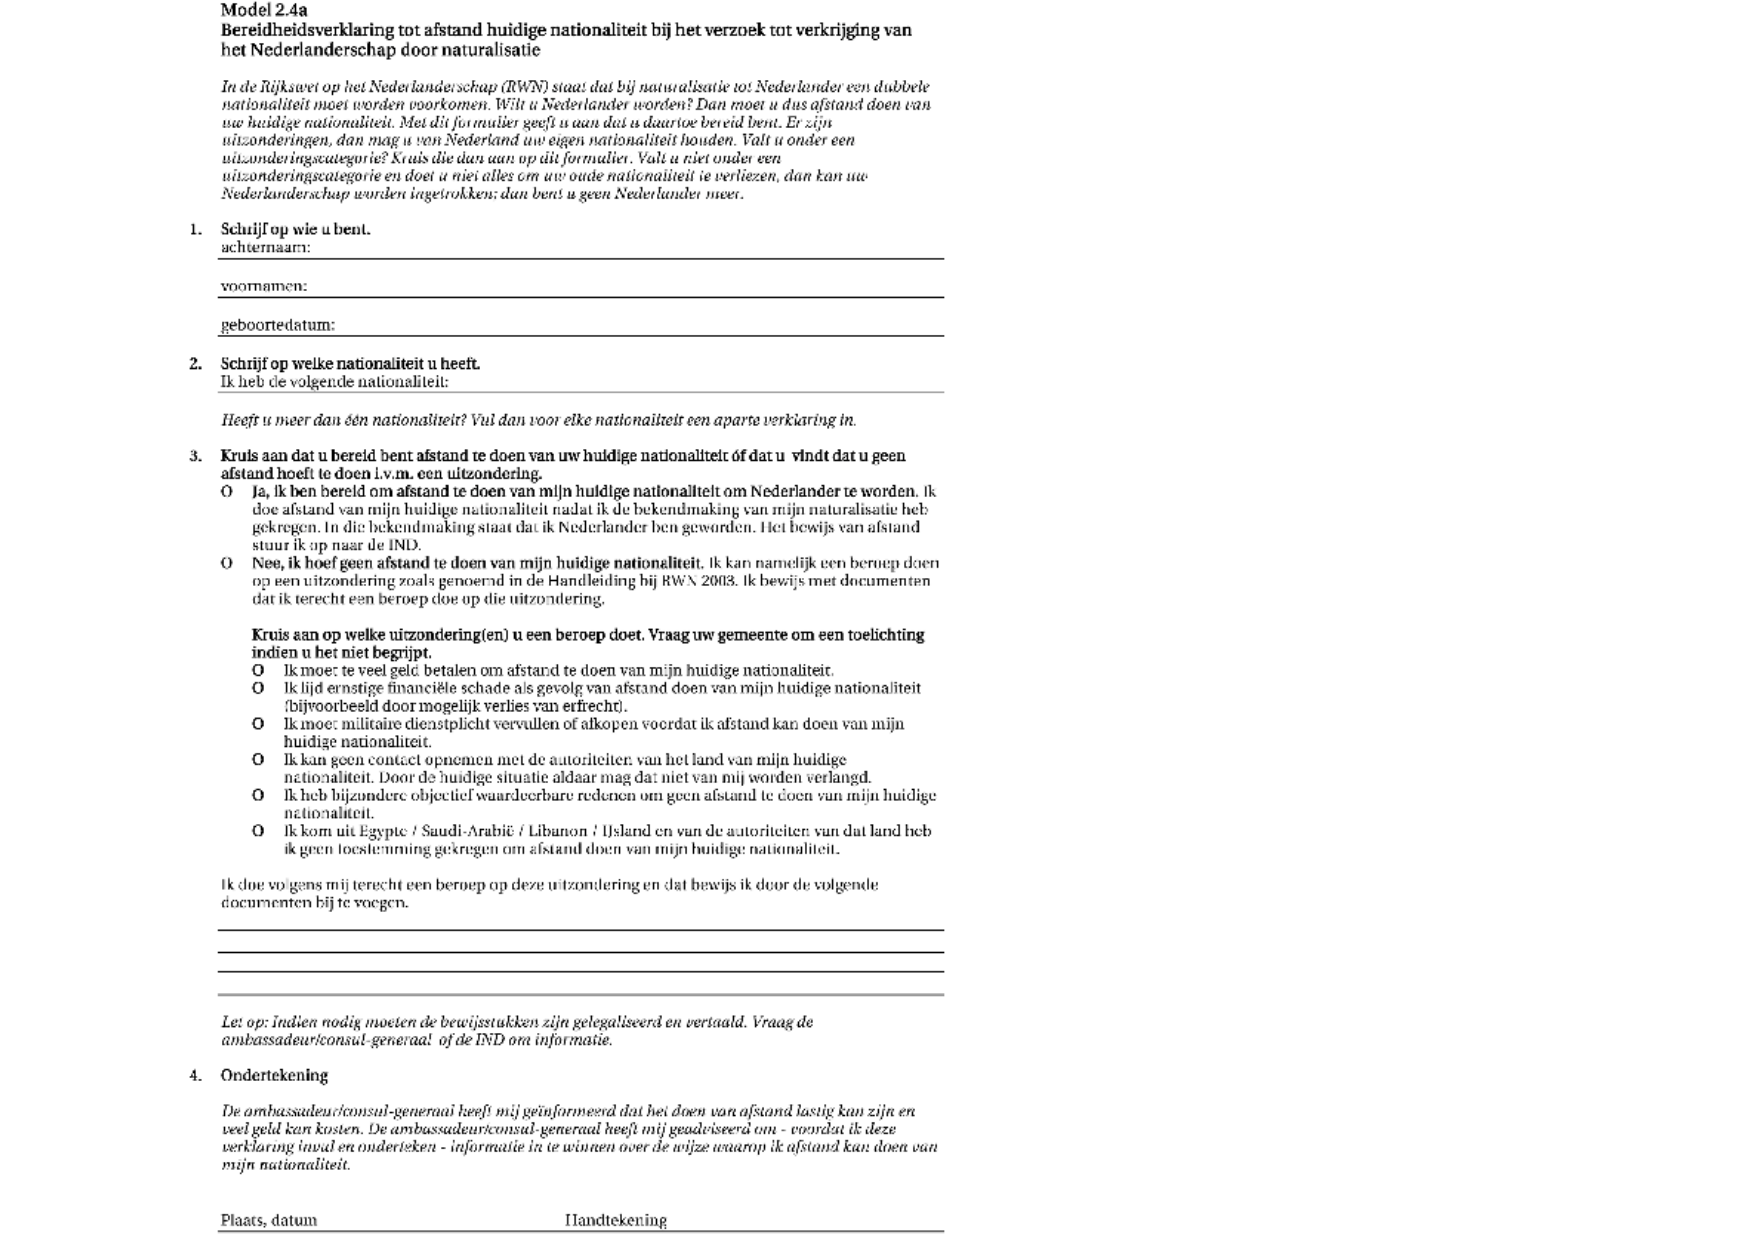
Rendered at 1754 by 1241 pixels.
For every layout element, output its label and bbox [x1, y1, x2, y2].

picture [187, 0, 1054, 1241]
